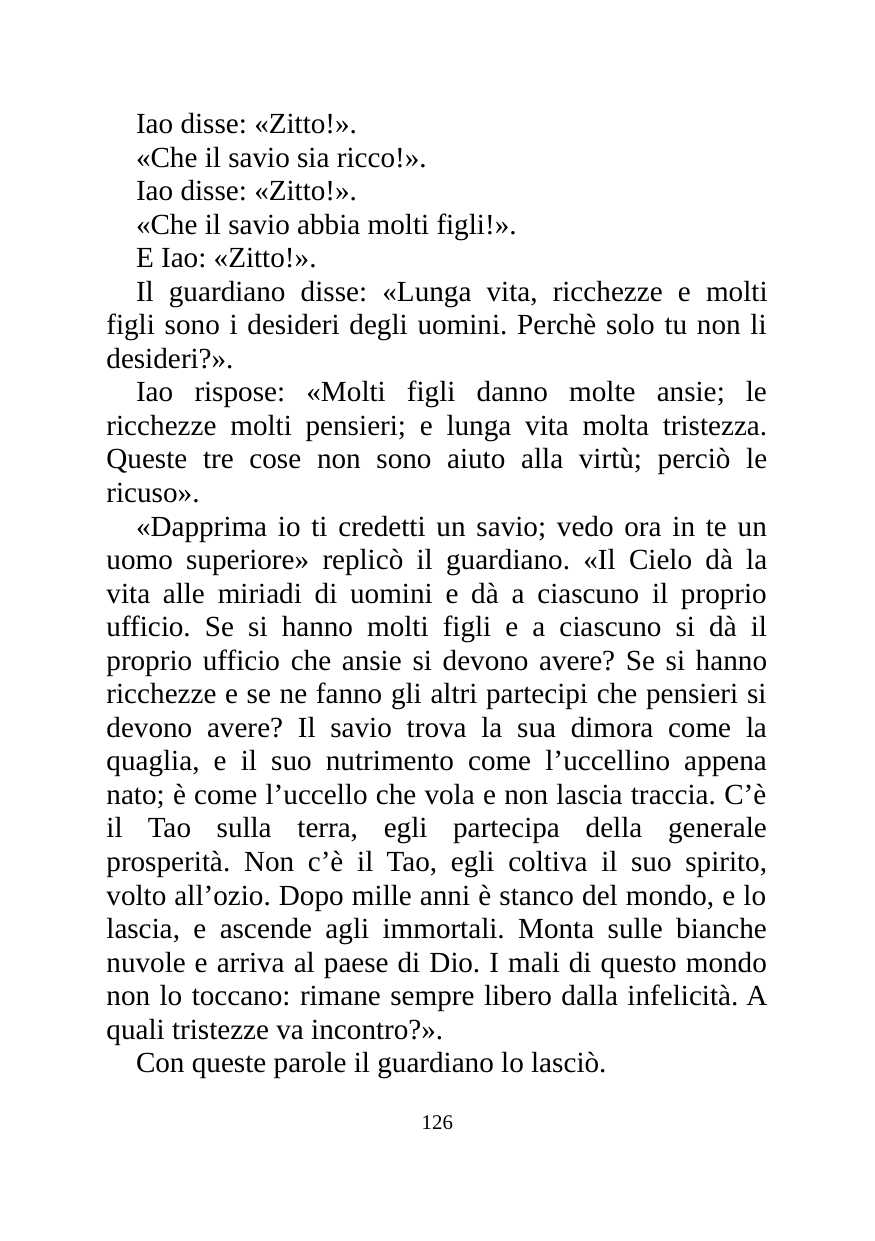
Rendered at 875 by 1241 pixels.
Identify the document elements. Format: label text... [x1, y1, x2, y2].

text Iao disse: «Zitto!». [106, 173, 768, 207]
text «Dapprima io ti credetti un savio; vedo ora in te un uomo superiore» replicò il guardiano. «Il Cielo dà la vita alle miriadi di uomini e dà a ciascuno il proprio ufficio. Se si hanno molti figli e a ciascuno si dà il proprio ufficio che ansie si devono avere? Se si hanno ricchezze e se ne fanno gli altri partecipi che pensieri si devono avere? Il savio trova la sua dimora come la quaglia, e il suo nutrimento come l’uccellino appena nato; è come l’uccello che vola e non lascia traccia. C’è il Tao sulla terra, egli partecipa della generale prosperità. Non c’è il Tao, egli coltiva il suo spirito, volto all’ozio. Dopo mille anni è stanco del mondo, e lo lascia, e ascende agli immortali. Monta sulle bianche nuvole e arriva al paese di Dio. I mali di questo mondo non lo toccano: rimane sempre libero dalla infelicità. A quali tristezze va incontro?». [106, 509, 768, 1045]
text «Che il savio abbia molti figli!». [106, 207, 768, 240]
text «Che il savio sia ricco!». [106, 140, 768, 173]
text Con queste parole il guardiano lo lasciò. [106, 1045, 768, 1079]
text E Iao: «Zitto!». [106, 240, 768, 274]
text Iao disse: «Zitto!». [106, 106, 768, 140]
text Iao rispose: «Molti figli danno molte ansie; le ricchezze molti pensieri; e lunga vita molta tristezza. Queste tre cose non sono aiuto alla virtù; perciò le ricuso». [106, 374, 768, 509]
text Il guardiano disse: «Lunga vita, ricchezze e molti figli sono i desideri degli uomini. Perchè solo tu non li desideri?». [106, 274, 768, 374]
